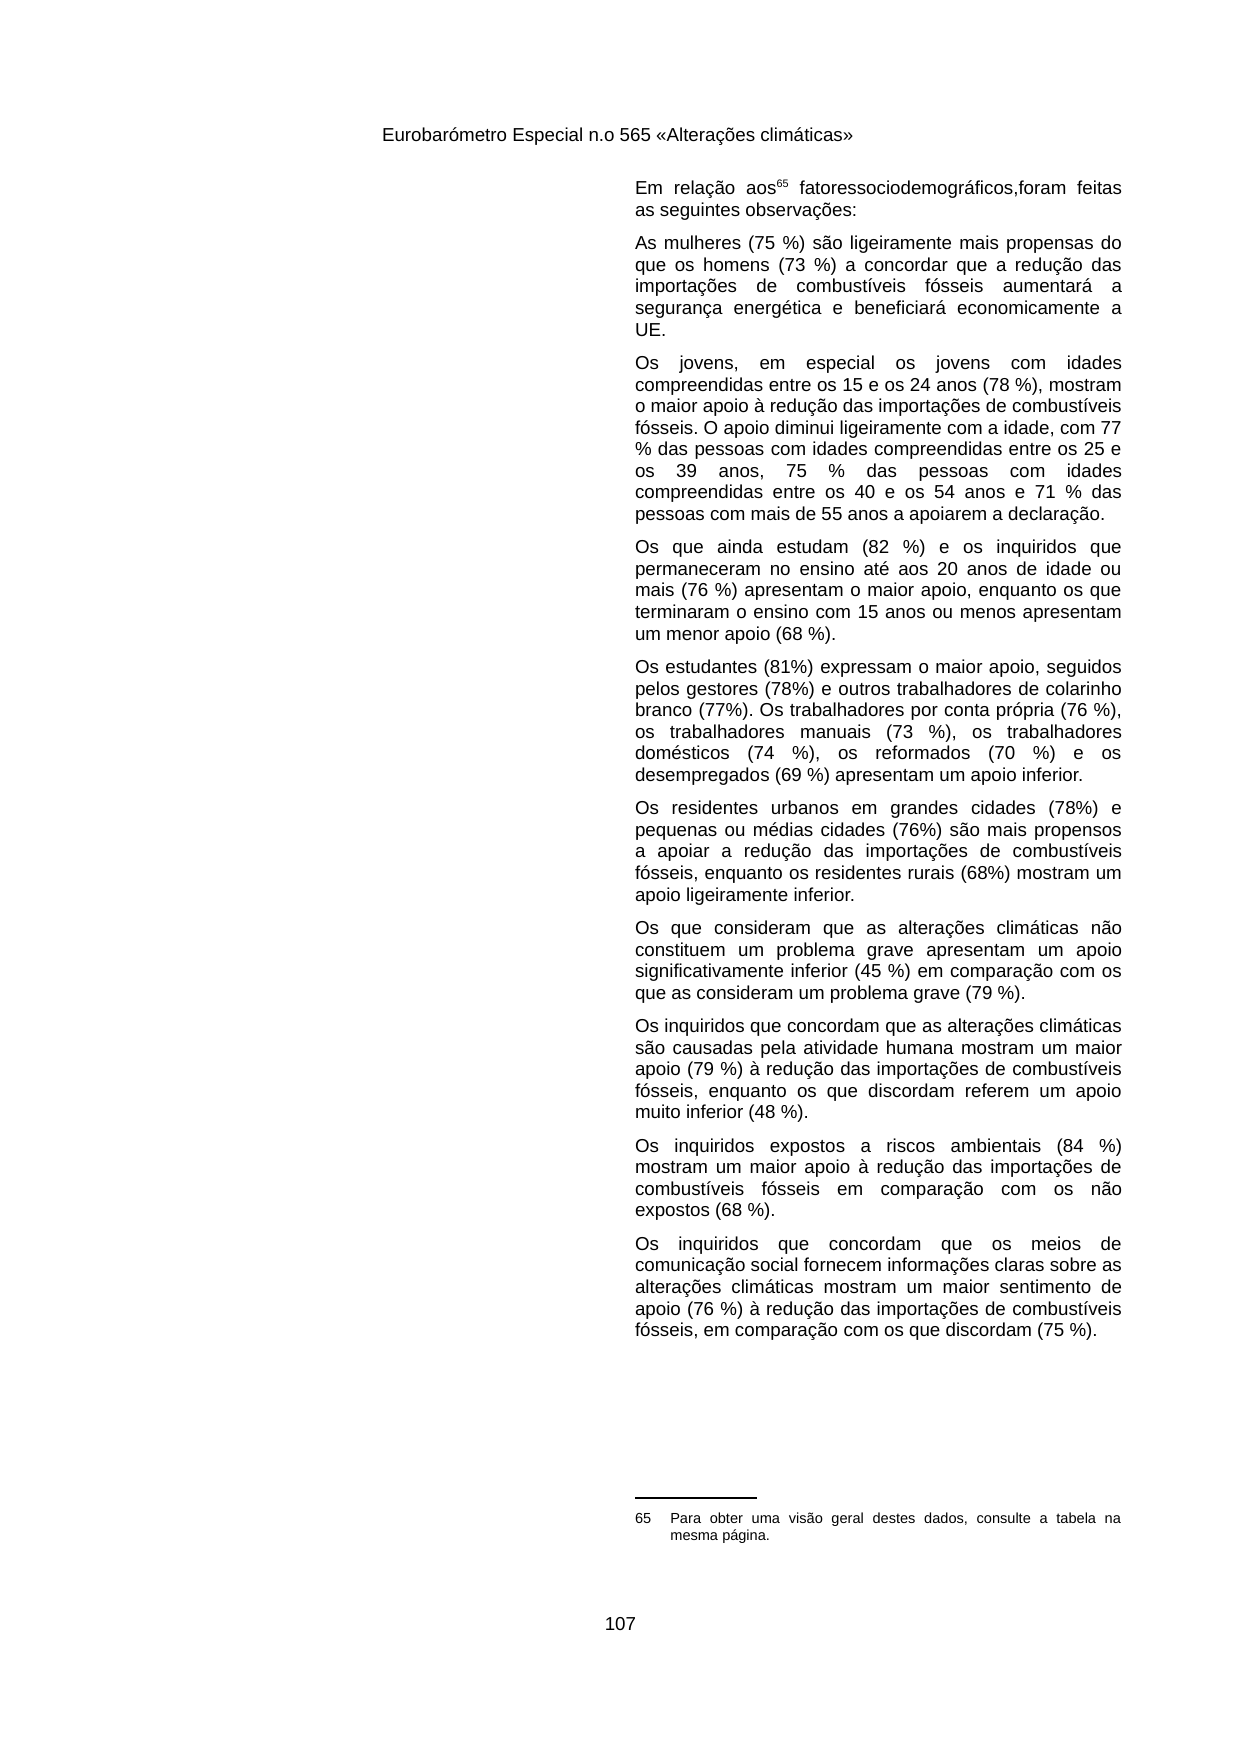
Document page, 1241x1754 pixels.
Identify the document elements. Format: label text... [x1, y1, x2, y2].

text As mulheres (75 %) são ligeiramente mais propensas do que os homens (73 %) a concordar que a redução das importações de combustíveis fósseis aumentará a segurança energética e beneficiará economicamente a UE. [635, 232, 1122, 340]
text Os que ainda estudam (82 %) e os inquiridos que permaneceram no ensino até aos 20 anos de idade ou mais (76 %) apresentam o maior apoio, enquanto os que terminaram o ensino com 15 anos ou menos apresentam um menor apoio (68 %). [635, 536, 1122, 644]
text Para obter uma visão geral destes dados, consulte a tabela na mesma página. [635, 1510, 1122, 1543]
text Os estudantes (81%) expressam o maior apoio, seguidos pelos gestores (78%) e outros trabalhadores de colarinho branco (77%). Os trabalhadores por conta própria (76 %), os trabalhadores manuais (73 %), os trabalhadores domésticos (74 %), os reformados (70 %) e os desempregados (69 %) apresentam um apoio inferior. [635, 656, 1122, 785]
text Os inquiridos que concordam que as alterações climáticas são causadas pela atividade humana mostram um maior apoio (79 %) à redução das importações de combustíveis fósseis, enquanto os que discordam referem um apoio muito inferior (48 %). [635, 1015, 1122, 1123]
text Os inquiridos expostos a riscos ambientais (84 %) mostram um maior apoio à redução das importações de combustíveis fósseis em comparação com os não expostos (68 %). [635, 1134, 1122, 1221]
text Em relação aos fatoressociodemográficos,foram feitas as seguintes observações: [635, 177, 1122, 220]
text Os que consideram que as alterações climáticas não constituem um problema grave apresentam um apoio significativamente inferior (45 %) em comparação com os que as consideram um problema grave (79 %). [635, 917, 1122, 1003]
text Os jovens, em especial os jovens com idades compreendidas entre os 15 e os 24 anos (78 %), mostram o maior apoio à redução das importações de combustíveis fósseis. O apoio diminui ligeiramente com a idade, com 77 % das pessoas com idades compreendidas entre os 25 e os 39 anos, 75 % das pessoas com idades compreendidas entre os 40 e os 54 anos e 71 % das pessoas com mais de 55 anos a apoiarem a declaração. [635, 352, 1122, 524]
text Os inquiridos que concordam que os meios de comunicação social fornecem informações claras sobre as alterações climáticas mostram um maior sentimento de apoio (76 %) à redução das importações de combustíveis fósseis, em comparação com os que discordam (75 %). [635, 1233, 1122, 1341]
text Os residentes urbanos em grandes cidades (78%) e pequenas ou médias cidades (76%) são mais propensos a apoiar a redução das importações de combustíveis fósseis, enquanto os residentes rurais (68%) mostram um apoio ligeiramente inferior. [635, 797, 1122, 905]
